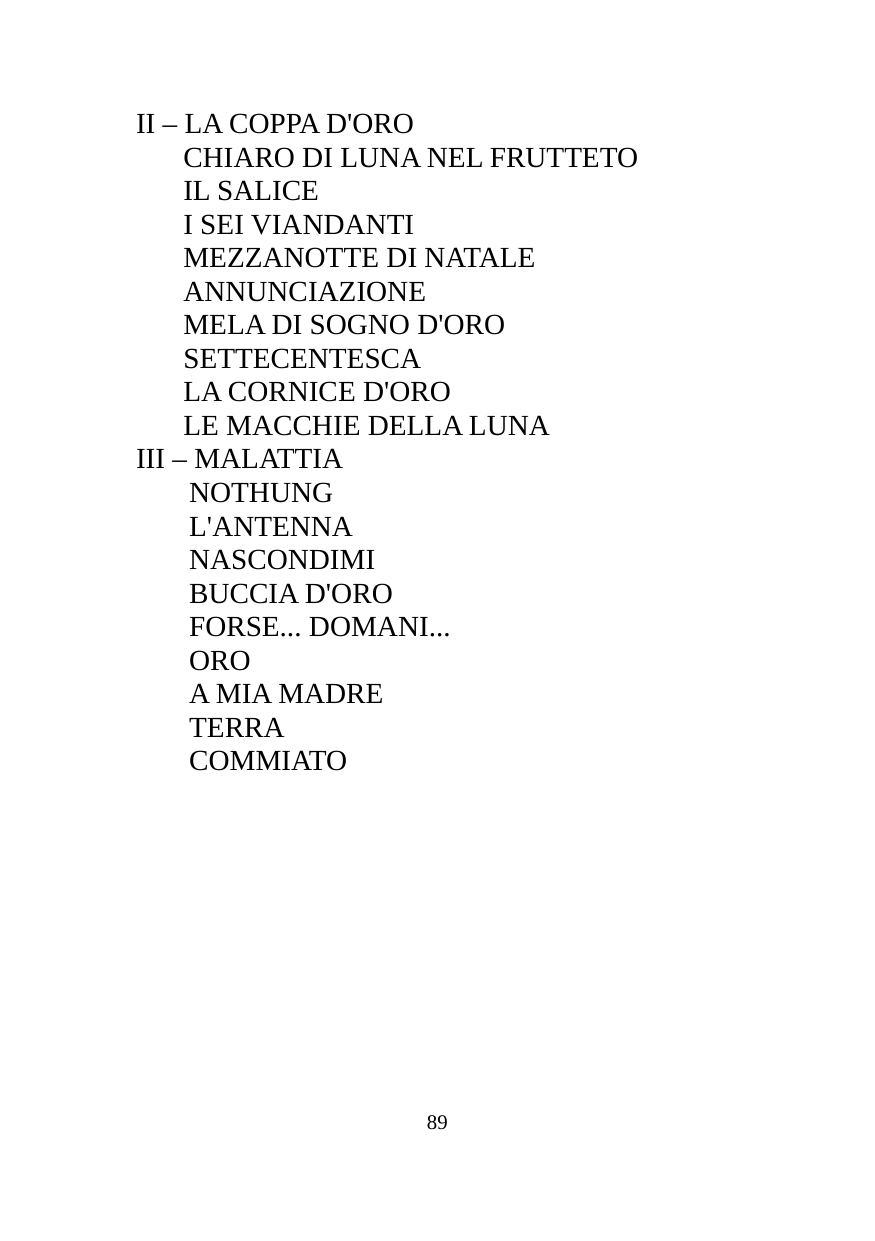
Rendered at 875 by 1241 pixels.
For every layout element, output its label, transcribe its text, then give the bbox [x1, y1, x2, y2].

text ANNUNCIAZIONE [106, 274, 768, 307]
text MELA DI SOGNO D'ORO [106, 307, 768, 341]
text II – LA COPPA D'ORO [106, 106, 768, 140]
text LE MACCHIE DELLA LUNA [106, 408, 768, 442]
text IL SALICE [106, 173, 768, 207]
text FORSE... DOMANI... [106, 609, 768, 643]
text I SEI VIANDANTI [106, 207, 768, 240]
text LA CORNICE D'ORO [106, 374, 768, 408]
text TERRA [106, 710, 768, 743]
text CHIARO DI LUNA NEL FRUTTETO [106, 140, 768, 173]
text ORO [106, 643, 768, 676]
text III – MALATTIA [106, 442, 768, 475]
text NASCONDIMI [106, 542, 768, 576]
text L'ANTENNA [106, 509, 768, 542]
text MEZZANOTTE DI NATALE [106, 240, 768, 274]
text COMMIATO [106, 743, 768, 777]
text BUCCIA D'ORO [106, 576, 768, 609]
text A MIA MADRE [106, 676, 768, 710]
text NOTHUNG [106, 475, 768, 509]
text SETTECENTESCA [106, 341, 768, 374]
